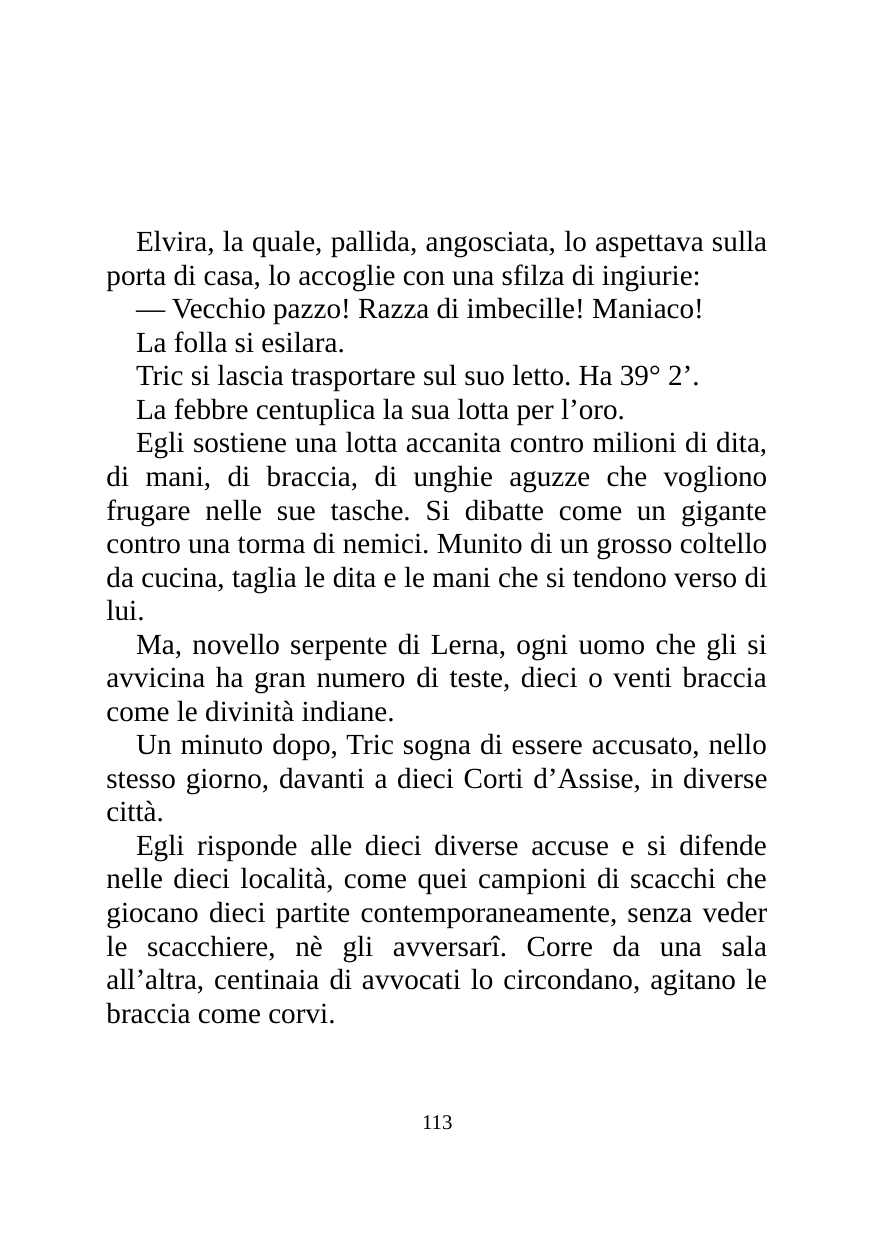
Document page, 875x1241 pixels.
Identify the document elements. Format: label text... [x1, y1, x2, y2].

text Tric si lascia trasportare sul suo letto. Ha 39° 2’. [106, 358, 768, 392]
text La folla si esilara. [106, 325, 768, 358]
text La febbre centuplica la sua lotta per l’oro. [106, 392, 768, 426]
text Egli sostiene una lotta accanita contro milioni di dita, di mani, di braccia, di unghie aguzze che vogliono frugare nelle sue tasche. Si dibatte come un gigante contro una torma di nemici. Munito di un grosso coltello da cucina, taglia le dita e le mani che si tendono verso di lui. [106, 426, 768, 627]
text Ma, novello serpente di Lerna, ogni uomo che gli si avvicina ha gran numero di teste, dieci o venti braccia come le divinità indiane. [106, 627, 768, 727]
text — Vecchio pazzo! Razza di imbecille! Maniaco! [106, 291, 768, 325]
text Un minuto dopo, Tric sogna di essere accusato, nello stesso giorno, davanti a dieci Corti d’Assise, in diverse città. [106, 727, 768, 828]
text Elvira, la quale, pallida, angosciata, lo aspettava sulla porta di casa, lo accoglie con una sfilza di ingiurie: [106, 224, 768, 291]
text Egli risponde alle dieci diverse accuse e si difende nelle dieci località, come quei campioni di scacchi che giocano dieci partite contemporaneamente, senza veder le scacchiere, nè gli avversarî. Corre da una sala all’altra, centinaia di avvocati lo circondano, agitano le braccia come corvi. [106, 828, 768, 1029]
